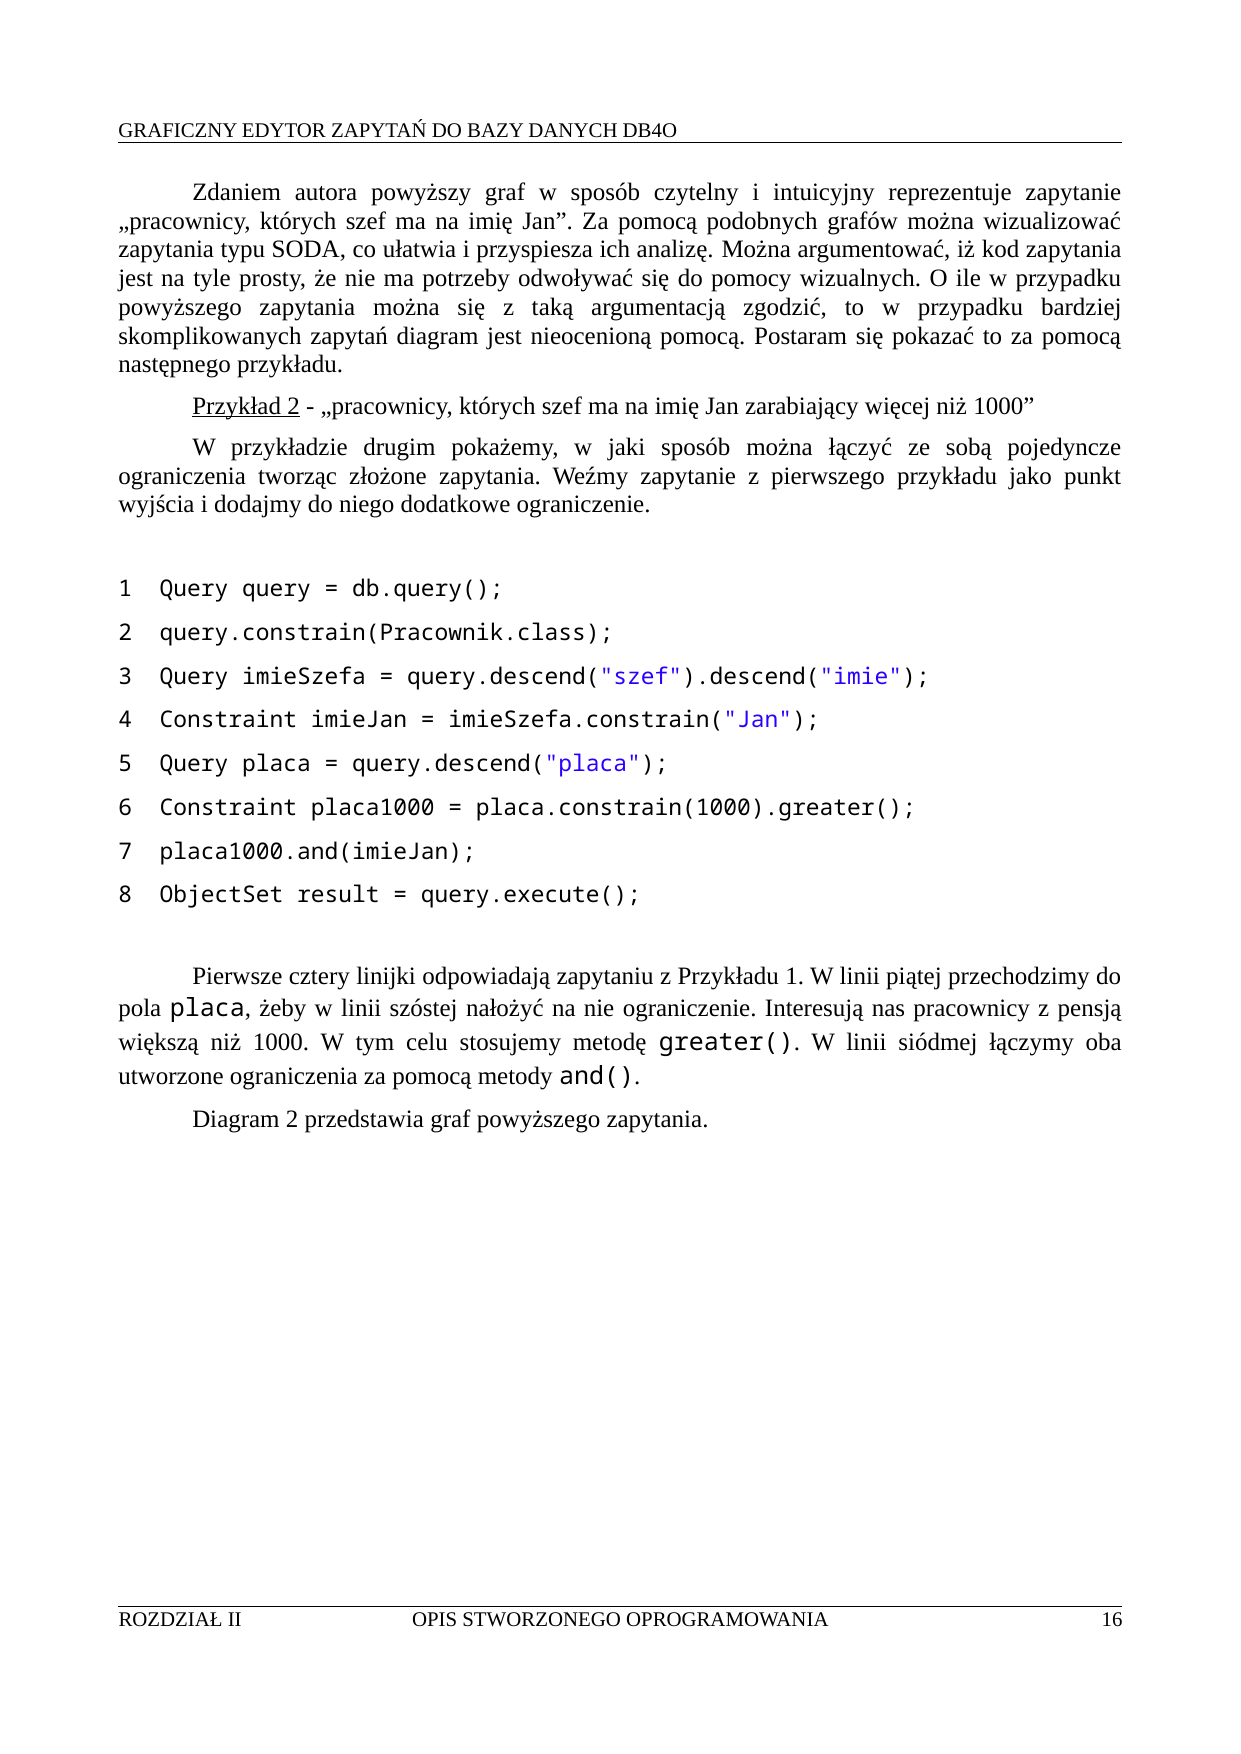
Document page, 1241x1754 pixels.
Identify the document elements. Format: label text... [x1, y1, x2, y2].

text 6 Constraint placa1000 = placa.constrain(1000).greater(); [118, 791, 1122, 822]
text 5 Query placa = query.descend("placa"); [118, 747, 1122, 778]
text 8 ObjectSet result = query.execute(); [118, 878, 1122, 909]
text 1 Query query = db.query(); [118, 572, 1122, 603]
text 3 Query imieSzefa = query.descend("szef").descend("imie"); [118, 659, 1122, 691]
text Przykład 2 - „pracownicy, których szef ma na imię Jan zarabiający więcej niż 1000” [118, 391, 1122, 419]
text Diagram 2 przedstawia graf powyższego zapytania. [118, 1104, 1122, 1133]
text W przykładzie drugim pokażemy, w jaki sposób można łączyć ze sobą pojedyncze ograniczenia tworząc złożone zapytania. Weźmy zapytanie z pierwszego przykładu jako punkt wyjścia i dodajmy do niego dodatkowe ograniczenie. [118, 432, 1122, 518]
text Zdaniem autora powyższy graf w sposób czytelny i intuicyjny reprezentuje zapytanie „pracownicy, których szef ma na imię Jan”. Za pomocą podobnych grafów można wizualizować zapytania typu SODA, co ułatwia i przyspiesza ich analizę. Można argumentować, iż kod zapytania jest na tyle prosty, że nie ma potrzeby odwoływać się do pomocy wizualnych. O ile w przypadku powyższego zapytania można się z taką argumentacją zgodzić, to w przypadku bardziej skomplikowanych zapytań diagram jest nieocenioną pomocą. Postaram się pokazać to za pomocą następnego przykładu. [118, 177, 1122, 378]
text 7 placa1000.and(imieJan); [118, 834, 1122, 866]
text 4 Constraint imieJan = imieSzefa.constrain("Jan"); [118, 703, 1122, 734]
text 2 query.constrain(Pracownik.class); [118, 616, 1122, 647]
text Pierwsze cztery linijki odpowiadają zapytaniu z Przykładu 1. W linii piątej przechodzimy do pola placa, żeby w linii szóstej nałożyć na nie ograniczenie. Interesują nas pracownicy z pensją większą niż 1000. W tym celu stosujemy metodę greater(). W linii siódmej łączymy oba utworzone ograniczenia za pomocą metody and(). [118, 961, 1122, 1092]
